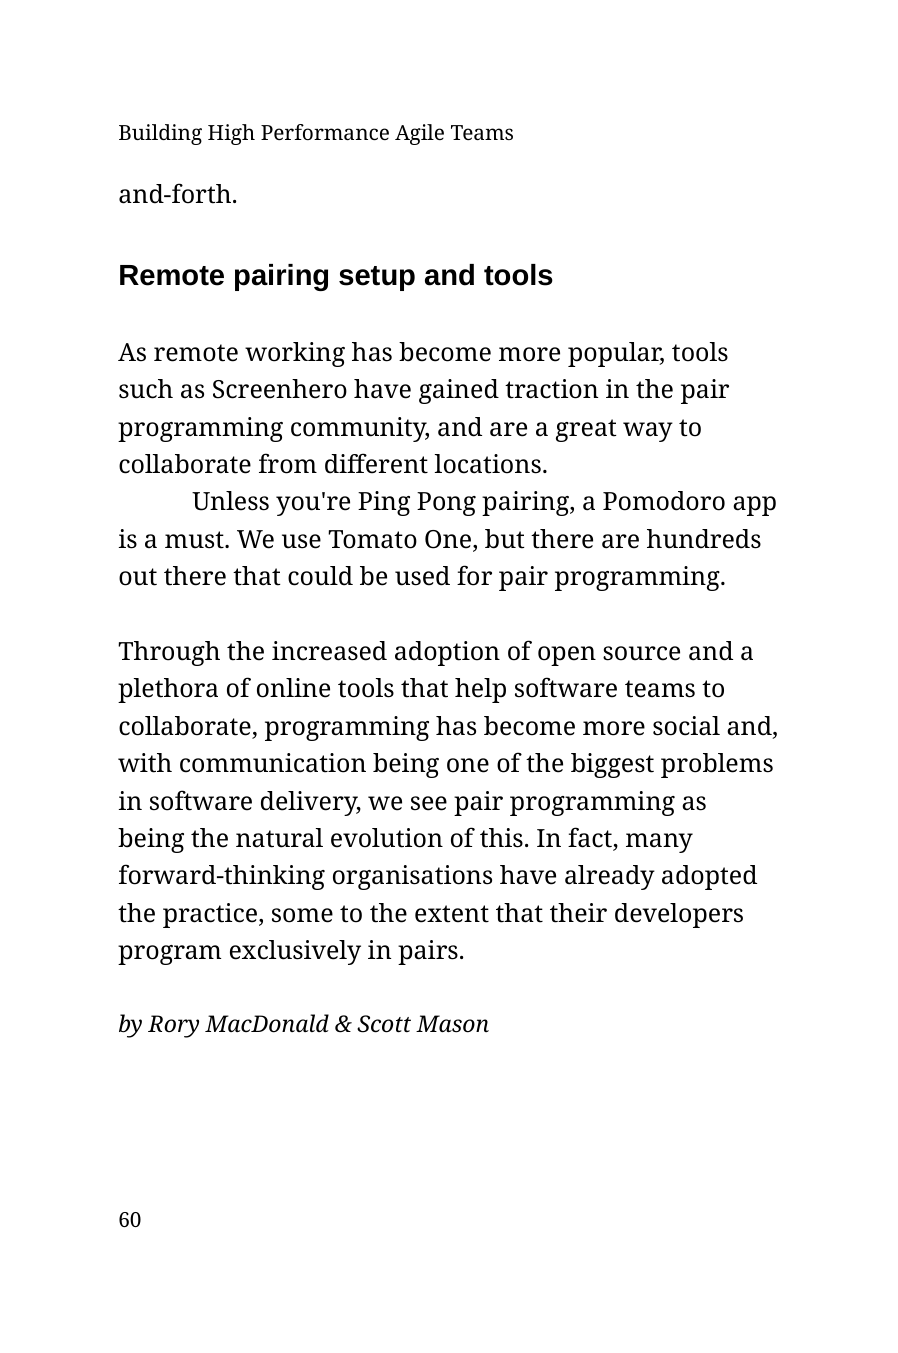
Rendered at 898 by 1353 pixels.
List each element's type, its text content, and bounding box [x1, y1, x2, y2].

text As remote working has become more popular, tools such as Screenhero have gained traction in the pair programming community, and are a great way to collaborate from different locations. [118, 334, 779, 481]
text Through the increased adoption of open source and a plethora of online tools that help software teams to collaborate, programming has become more social and, with communication being one of the biggest problems in software delivery, we see pair programming as being the natural evolution of this. In fact, many forward-thinking organisations have already adopted the practice, some to the extent that their developers program exclusively in pairs. [118, 634, 779, 967]
text and-forth. [118, 177, 779, 211]
text by Rory MacDonald & Scott Mason [118, 1008, 779, 1039]
subtitle Remote pairing setup and tools [118, 258, 779, 291]
text Unless you're Ping Pong pairing, a Pomodoro app is a must. We use Tomato One, but there are hundreds out there that could be used for pair programming. [118, 484, 779, 593]
